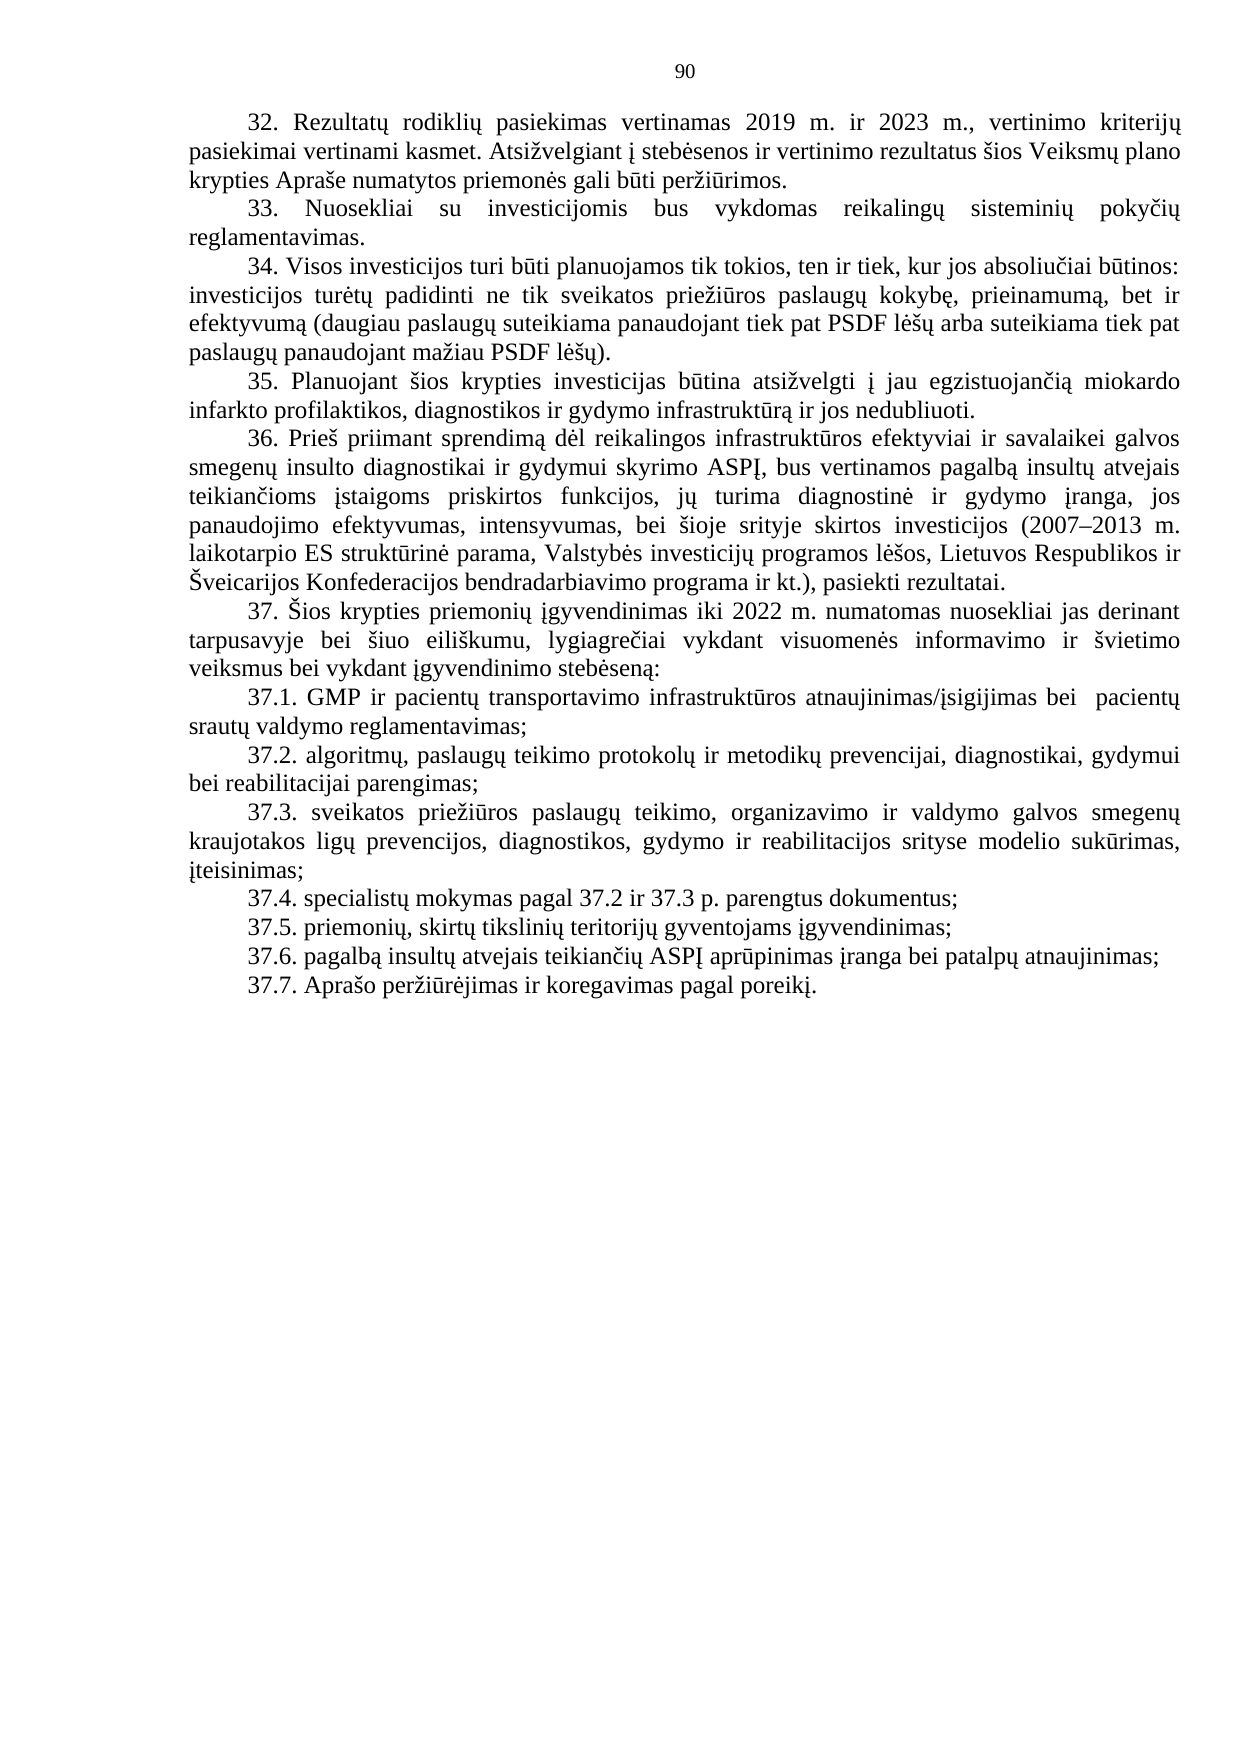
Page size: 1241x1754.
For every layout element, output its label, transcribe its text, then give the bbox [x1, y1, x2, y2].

text 32. Rezultatų rodiklių pasiekimas vertinamas 2019 m. ir 2023 m., vertinimo kriterijų pasiekimai vertinami kasmet. Atsižvelgiant į stebėsenos ir vertinimo rezultatus šios Veiksmų plano krypties Apraše numatytos priemonės gali būti peržiūrimos. [188, 107, 1181, 193]
text 37.2. algoritmų, paslaugų teikimo protokolų ir metodikų prevencijai, diagnostikai, gydymui bei reabilitacijai parengimas; [188, 740, 1181, 797]
text 37.1. GMP ir pacientų transportavimo infrastruktūros atnaujinimas/įsigijimas bei pacientų srautų valdymo reglamentavimas; [188, 682, 1181, 740]
text 37.7. Aprašo peržiūrėjimas ir koregavimas pagal poreikį. [188, 970, 1181, 998]
text 36. Prieš priimant sprendimą dėl reikalingos infrastruktūros efektyviai ir savalaikei galvos smegenų insulto diagnostikai ir gydymui skyrimo ASPĮ, bus vertinamos pagalbą insultų atvejais teikiančioms įstaigoms priskirtos funkcijos, jų turima diagnostinė ir gydymo įranga, jos panaudojimo efektyvumas, intensyvumas, bei šioje srityje skirtos investicijos (2007–2013 m. laikotarpio ES struktūrinė parama, Valstybės investicijų programos lėšos, Lietuvos Respublikos ir Šveicarijos Konfederacijos bendradarbiavimo programa ir kt.), pasiekti rezultatai. [188, 423, 1181, 596]
text 35. Planuojant šios krypties investicijas būtina atsižvelgti į jau egzistuojančią miokardo infarkto profilaktikos, diagnostikos ir gydymo infrastruktūrą ir jos nedubliuoti. [188, 366, 1181, 423]
text 37.6. pagalbą insultų atvejais teikiančių ASPĮ aprūpinimas įranga bei patalpų atnaujinimas; [188, 941, 1181, 970]
text 33. Nuosekliai su investicijomis bus vykdomas reikalingų sisteminių pokyčių reglamentavimas. [188, 193, 1181, 251]
text 37.4. specialistų mokymas pagal 37.2 ir 37.3 p. parengtus dokumentus; [188, 883, 1181, 912]
text 37.3. sveikatos priežiūros paslaugų teikimo, organizavimo ir valdymo galvos smegenų kraujotakos ligų prevencijos, diagnostikos, gydymo ir reabilitacijos srityse modelio sukūrimas, įteisinimas; [188, 797, 1181, 883]
text 37.5. priemonių, skirtų tikslinių teritorijų gyventojams įgyvendinimas; [188, 912, 1181, 941]
text 37. Šios krypties priemonių įgyvendinimas iki 2022 m. numatomas nuosekliai jas derinant tarpusavyje bei šiuo eiliškumu, lygiagrečiai vykdant visuomenės informavimo ir švietimo veiksmus bei vykdant įgyvendinimo stebėseną: [188, 596, 1181, 682]
text 34. Visos investicijos turi būti planuojamos tik tokios, ten ir tiek, kur jos absoliučiai būtinos: investicijos turėtų padidinti ne tik sveikatos priežiūros paslaugų kokybę, prieinamumą, bet ir efektyvumą (daugiau paslaugų suteikiama panaudojant tiek pat PSDF lėšų arba suteikiama tiek pat paslaugų panaudojant mažiau PSDF lėšų). [188, 251, 1181, 366]
